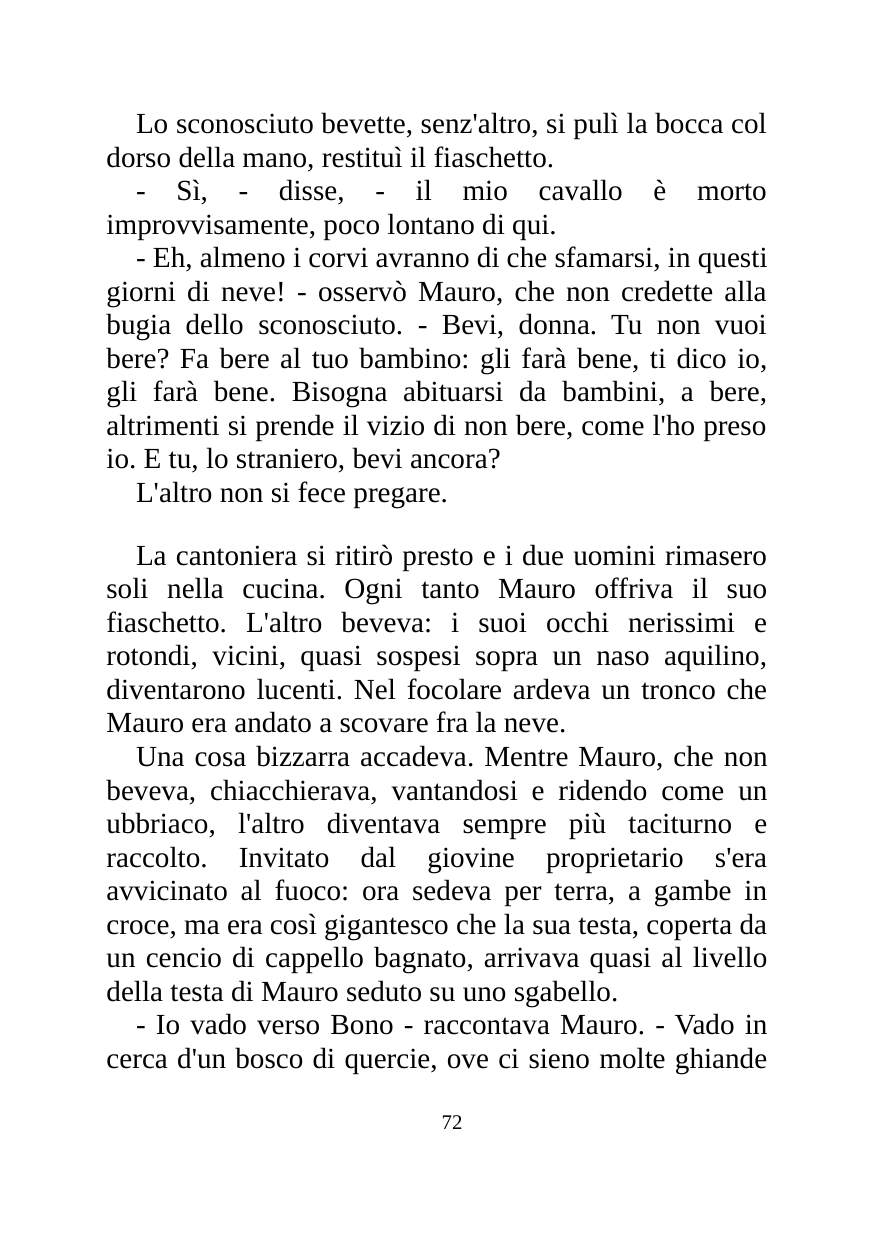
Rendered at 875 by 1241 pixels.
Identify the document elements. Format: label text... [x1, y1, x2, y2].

text La cantoniera si ritirò presto e i due uomini rimasero soli nella cucina. Ogni tanto Mauro offriva il suo fiaschetto. L'altro beveva: i suoi occhi nerissimi e rotondi, vicini, quasi sospesi sopra un naso aquilino, diventarono lucenti. Nel focolare ardeva un tronco che Mauro era andato a scovare fra la neve. [106, 538, 768, 739]
text - Sì, - disse, - il mio cavallo è morto improvvisamente, poco lontano di qui. [106, 173, 768, 240]
text Una cosa bizzarra accadeva. Mentre Mauro, che non beveva, chiacchierava, vantandosi e ridendo come un ubbriaco, l'altro diventava sempre più taciturno e raccolto. Invitato dal giovine proprietario s'era avvicinato al fuoco: ora sedeva per terra, a gambe in croce, ma era così gigantesco che la sua testa, coperta da un cencio di cappello bagnato, arrivava quasi al livello della testa di Mauro seduto su uno sgabello. [106, 739, 768, 1007]
text Lo sconosciuto bevette, senz'altro, si pulì la bocca col dorso della mano, restituì il fiaschetto. [106, 106, 768, 173]
text - Eh, almeno i corvi avranno di che sfamarsi, in questi giorni di neve! - osservò Mauro, che non credette alla bugia dello sconosciuto. - Bevi, donna. Tu non vuoi bere? Fa bere al tuo bambino: gli farà bene, ti dico io, gli farà bene. Bisogna abituarsi da bambini, a bere, altrimenti si prende il vizio di non bere, come l'ho preso io. E tu, lo straniero, bevi ancora? [106, 240, 768, 475]
text L'altro non si fece pregare. [106, 475, 768, 509]
text - Io vado verso Bono - raccontava Mauro. - Vado in cerca d'un bosco di quercie, ove ci sieno molte ghiande [106, 1007, 768, 1074]
